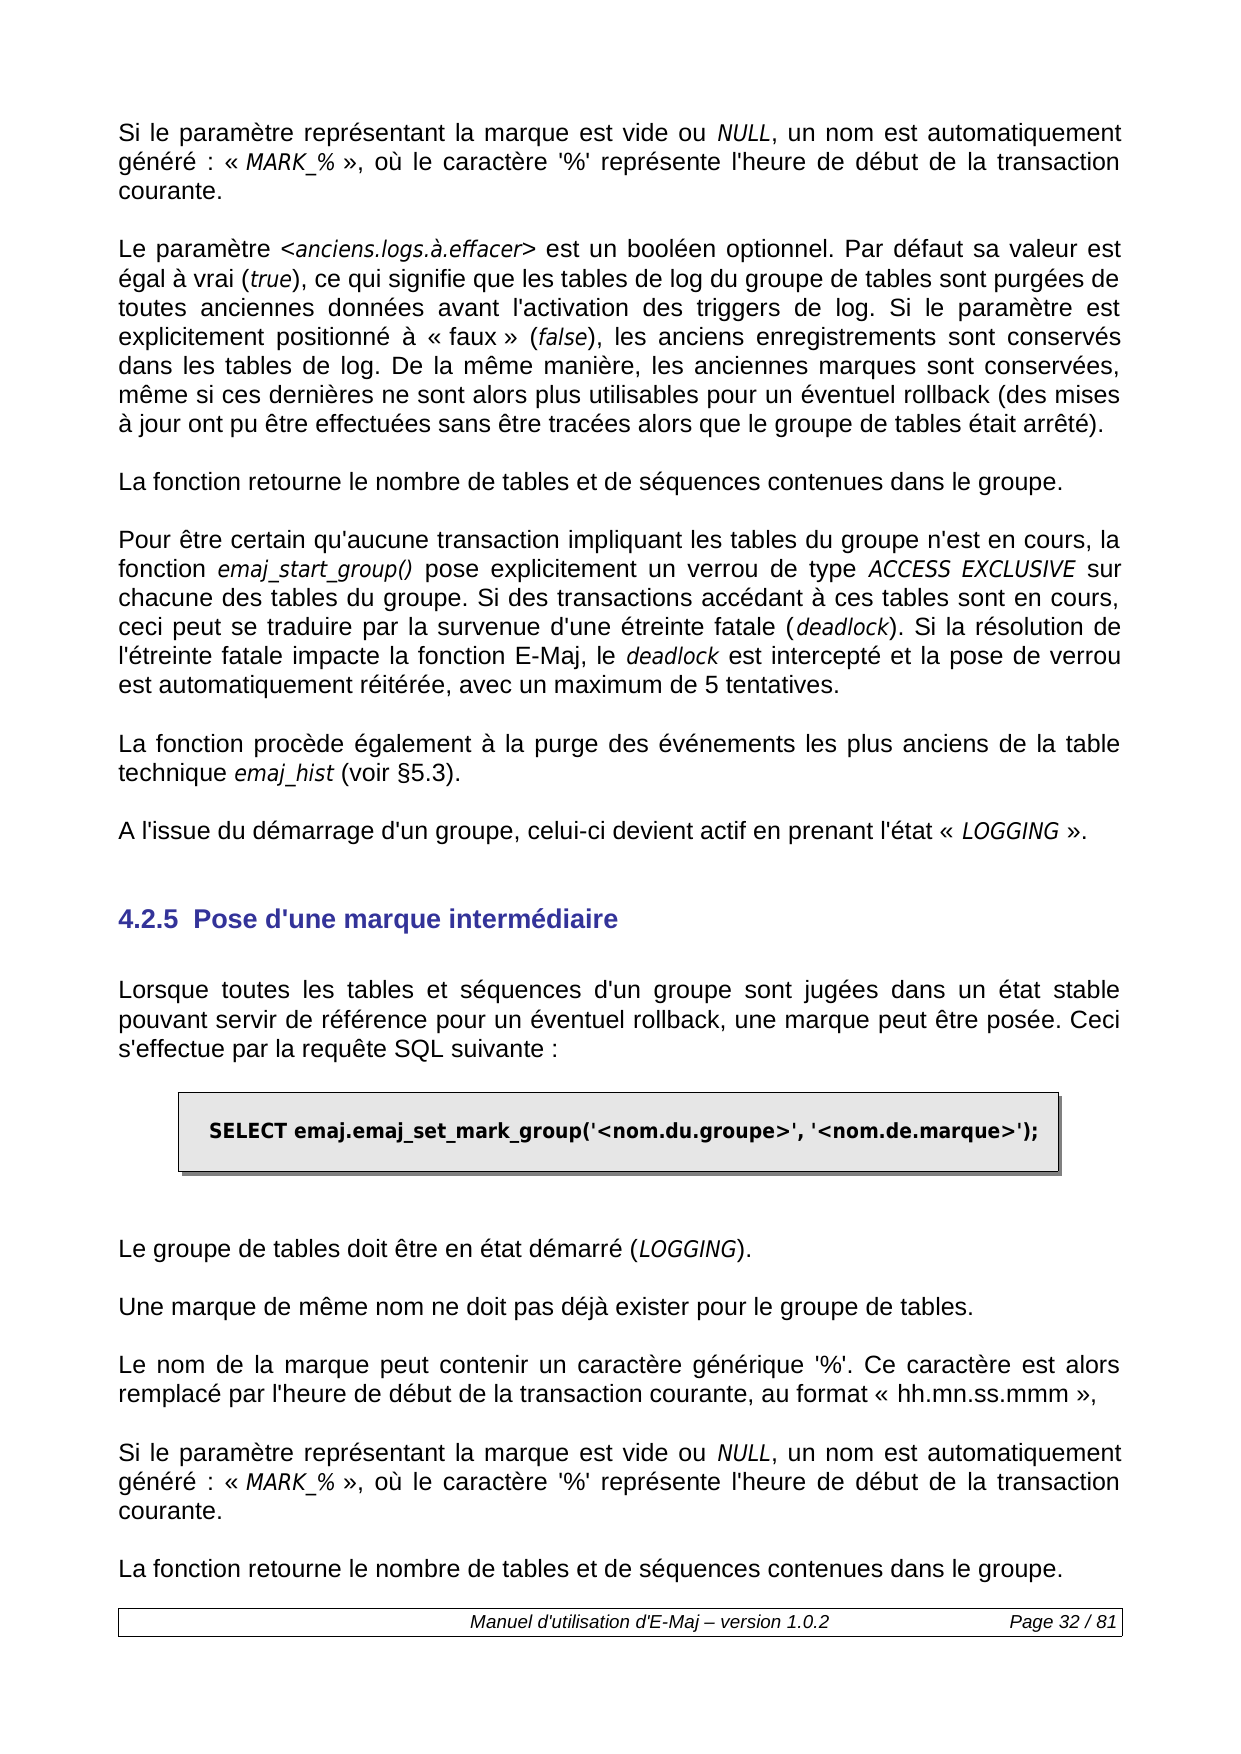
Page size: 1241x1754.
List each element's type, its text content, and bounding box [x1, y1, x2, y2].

text Le nom de la marque peut contenir un caractère générique '%'. Ce caractère est alors remplacé par l'heure de début de la transaction courante, au format « hh.mn.ss.mmm », [118, 1350, 1122, 1408]
text Une marque de même nom ne doit pas déjà exister pour le groupe de tables. [118, 1292, 1122, 1321]
text Pour être certain qu'aucune transaction impliquant les tables du groupe n'est en cours, la fonction emaj_start_group() pose explicitement un verrou de type ACCESS EXCLUSIVE sur chacune des tables du groupe. Si des transactions accédant à ces tables sont en cours, ceci peut se traduire par la survenue d'une étreinte fatale (deadlock). Si la résolution de l'étreinte fatale impacte la fonction E-Maj, le deadlock est intercepté et la pose de verrou est automatiquement réitérée, avec un maximum de 5 tentatives. [118, 525, 1122, 699]
text La fonction retourne le nombre de tables et de séquences contenues dans le groupe. [118, 1554, 1122, 1583]
text La fonction retourne le nombre de tables et de séquences contenues dans le groupe. [118, 467, 1122, 496]
subtitle Pose d'une marque intermédiaire [118, 903, 1122, 934]
text Lorsque toutes les tables et séquences d'un groupe sont jugées dans un état stable pouvant servir de référence pour un éventuel rollback, une marque peut être posée. Ceci s'effectue par la requête SQL suivante : [118, 975, 1122, 1063]
text Le paramètre <anciens.logs.à.effacer> est un booléen optionnel. Par défaut sa valeur est égal à vrai (true), ce qui signifie que les tables de log du groupe de tables sont purgées de toutes anciennes données avant l'activation des triggers de log. Si le paramètre est explicitement positionné à « faux » (false), les anciens enregistrements sont conservés dans les tables de log. De la même manière, les anciennes marques sont conservées, même si ces dernières ne sont alors plus utilisables pour un éventuel rollback (des mises à jour ont pu être effectuées sans être tracées alors que le groupe de tables était arrêté). [118, 234, 1122, 438]
text La fonction procède également à la purge des événements les plus anciens de la table technique emaj_hist (voir §5.3). [118, 728, 1122, 787]
text A l'issue du démarrage d'un groupe, celui-ci devient actif en prenant l'état « LOGGING ». [118, 816, 1122, 845]
text Si le paramètre représentant la marque est vide ou NULL, un nom est automatiquement généré : « MARK_% », où le caractère '%' représente l'heure de début de la transaction courante. [118, 118, 1122, 205]
text Le groupe de tables doit être en état démarré (LOGGING). [118, 1234, 1122, 1263]
text SELECT emaj.emaj_set_mark_group('<nom.du.groupe>', '<nom.de.marque>'); [179, 1116, 1058, 1141]
text Si le paramètre représentant la marque est vide ou NULL, un nom est automatiquement généré : « MARK_% », où le caractère '%' représente l'heure de début de la transaction courante. [118, 1437, 1122, 1524]
